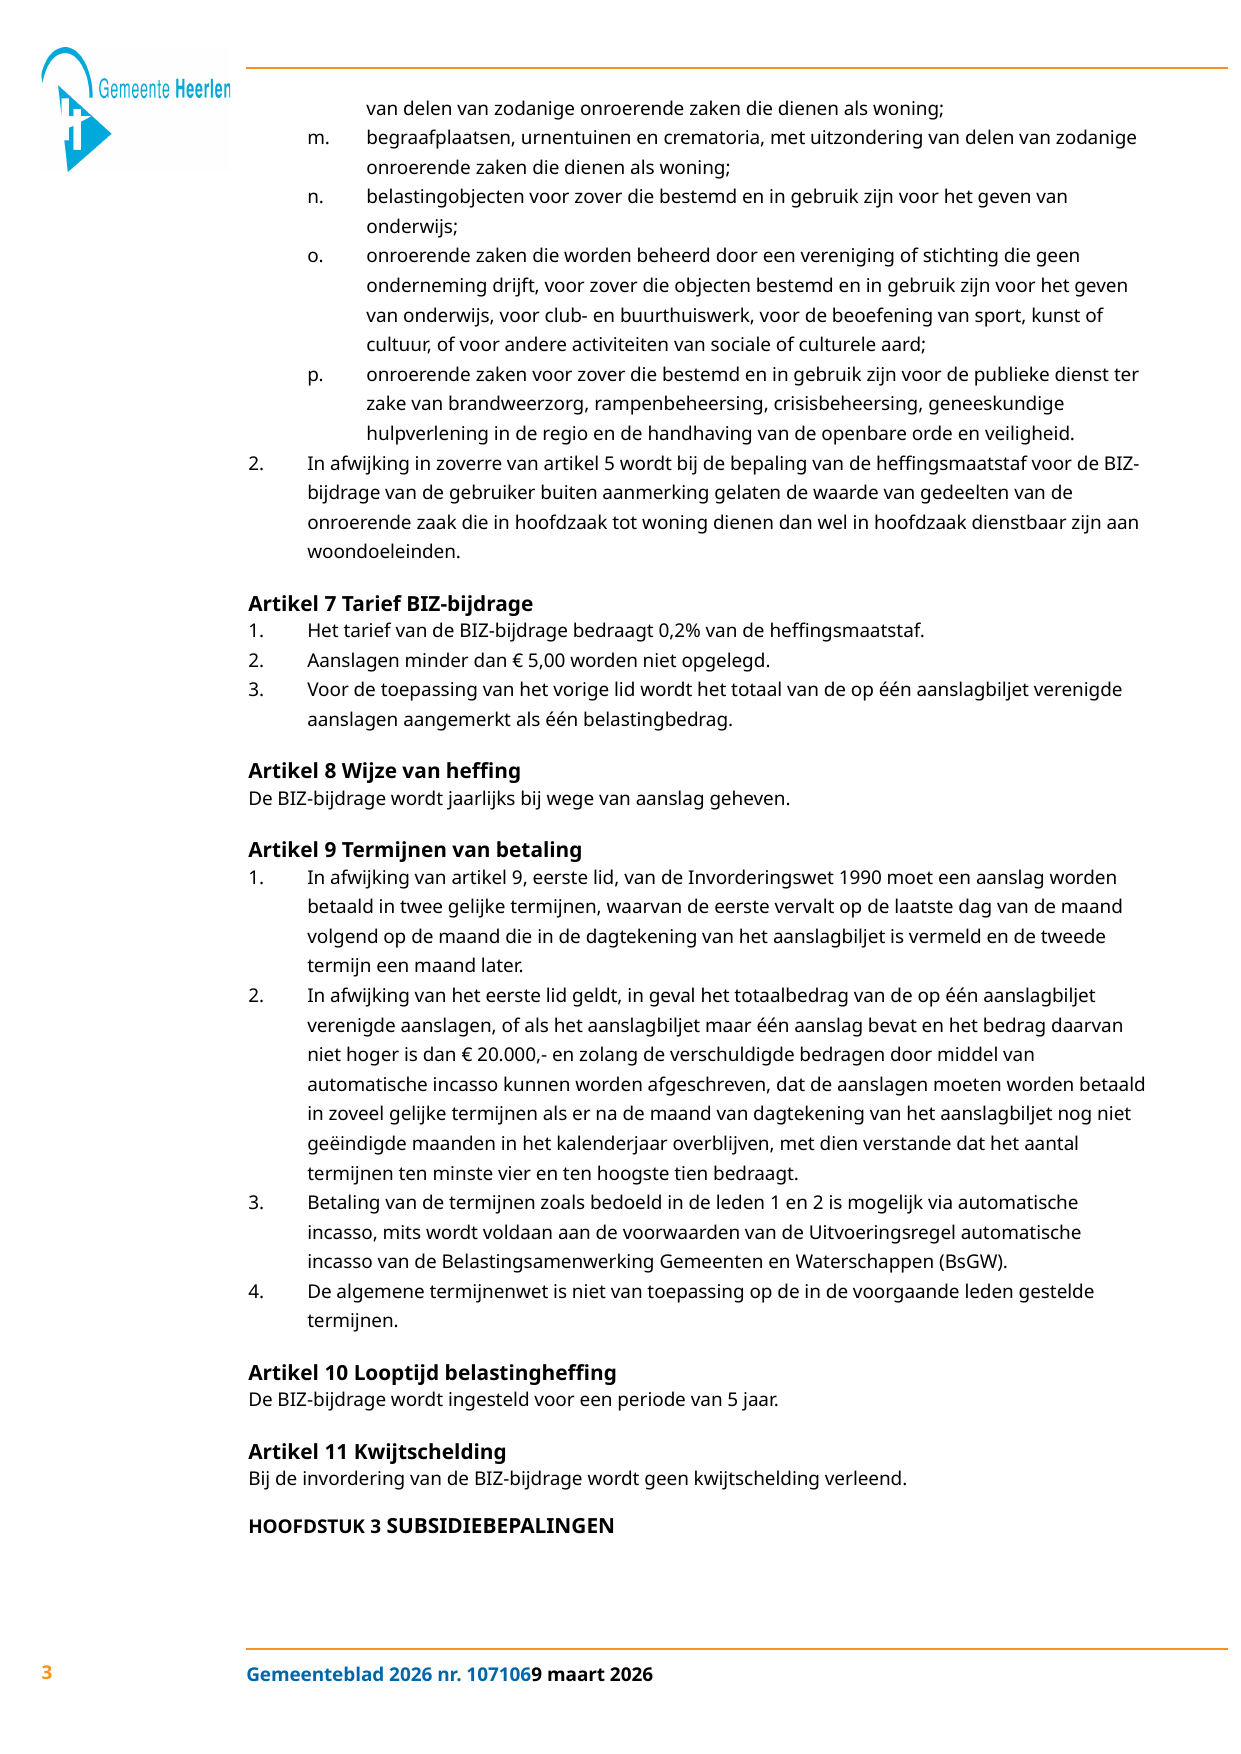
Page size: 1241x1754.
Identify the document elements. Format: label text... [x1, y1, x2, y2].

text Bij de invordering van de BIZ-bijdrage wordt geen kwijtschelding verleend. [248, 1465, 1152, 1491]
list Voor de toepassing van het vorige lid wordt het totaal van de op één aanslagbiljet verenigde aanslagen aangemerkt als één belastingbedrag. [248, 677, 1152, 732]
list Het tarief van de BIZ-bijdrage bedraagt 0,2% van de heffingsmaatstaf. [248, 617, 1152, 643]
list van delen van zodanige onroerende zaken die dienen als woning; [307, 95, 1152, 121]
text De BIZ-bijdrage wordt jaarlijks bij wege van aanslag geheven. [248, 785, 1152, 811]
list onroerende zaken die worden beheerd door een vereniging of stichting die geen onderneming drijft, voor zover die objecten bestemd en in gebruik zijn voor het geven van onderwijs, voor club- en buurthuiswerk, voor de beoefening van sport, kunst of cultuur, of voor andere activiteiten van sociale of culturele aard; [307, 243, 1152, 357]
list De algemene termijnenwet is niet van toepassing op de in de voorgaande leden gestelde termijnen. [248, 1278, 1152, 1333]
list In afwijking in zoverre van artikel 5 wordt bij de bepaling van de heffingsmaatstaf voor de BIZ-bijdrage van de gebruiker buiten aanmerking gelaten de waarde van gedeelten van de onroerende zaak die in hoofdzaak tot woning dienen dan wel in hoofdzaak dienstbaar zijn aan woondoeleinden. [248, 450, 1152, 564]
list begraafplaatsen, urnentuinen en crematoria, met uitzondering van delen van zodanige onroerende zaken die dienen als woning; [307, 124, 1152, 180]
list Aanslagen minder dan € 5,00 worden niet opgelegd. [248, 647, 1152, 673]
text Artikel 8 Wijze van heffing [248, 757, 1152, 785]
list belastingobjecten voor zover die bestemd en in gebruik zijn voor het geven van onderwijs; [307, 183, 1152, 239]
text Artikel 10 Looptijd belastingheffing [248, 1358, 1152, 1386]
list In afwijking van het eerste lid geldt, in geval het totaalbedrag van de op één aanslagbiljet verenigde aanslagen, of als het aanslagbiljet maar één aanslag bevat en het bedrag daarvan niet hoger is dan € 20.000,- en zolang de verschuldigde bedragen door middel van automatische incasso kunnen worden afgeschreven, dat de aanslagen moeten worden betaald in zoveel gelijke termijnen als er na de maand van dagtekening van het aanslagbiljet nog niet geëindigde maanden in het kalenderjaar overblijven, met dien verstande dat het aantal termijnen ten minste vier en ten hoogste tien bedraagt. [248, 982, 1152, 1185]
text HOOFDSTUK 3 SUBSIDIEBEPALINGEN [248, 1511, 1152, 1539]
text De BIZ-bijdrage wordt ingesteld voor een periode van 5 jaar. [248, 1386, 1152, 1412]
list onroerende zaken voor zover die bestemd en in gebruik zijn voor de publieke dienst ter zake van brandweerzorg, rampenbeheersing, crisisbeheersing, geneeskundige hulpverlening in de regio en de handhaving van de openbare orde en veiligheid. [307, 361, 1152, 446]
picture [41, 47, 231, 172]
list In afwijking van artikel 9, eerste lid, van de Invorderingswet 1990 moet een aanslag worden betaald in twee gelijke termijnen, waarvan de eerste vervalt op de laatste dag van de maand volgend op de maand die in de dagtekening van het aanslagbiljet is vermeld en de tweede termijn een maand later. [248, 864, 1152, 978]
text Artikel 9 Termijnen van betaling [248, 835, 1152, 864]
text Artikel 7 Tarief BIZ-bijdrage [248, 589, 1152, 617]
list Betaling van de termijnen zoals bedoeld in de leden 1 en 2 is mogelijk via automatische incasso, mits wordt voldaan aan de voorwaarden van de Uitvoeringsregel automatische incasso van de Belastingsamenwerking Gemeenten en Waterschappen (BsGW). [248, 1189, 1152, 1274]
text Artikel 11 Kwijtschelding [248, 1437, 1152, 1465]
picture [41, 47, 59, 70]
